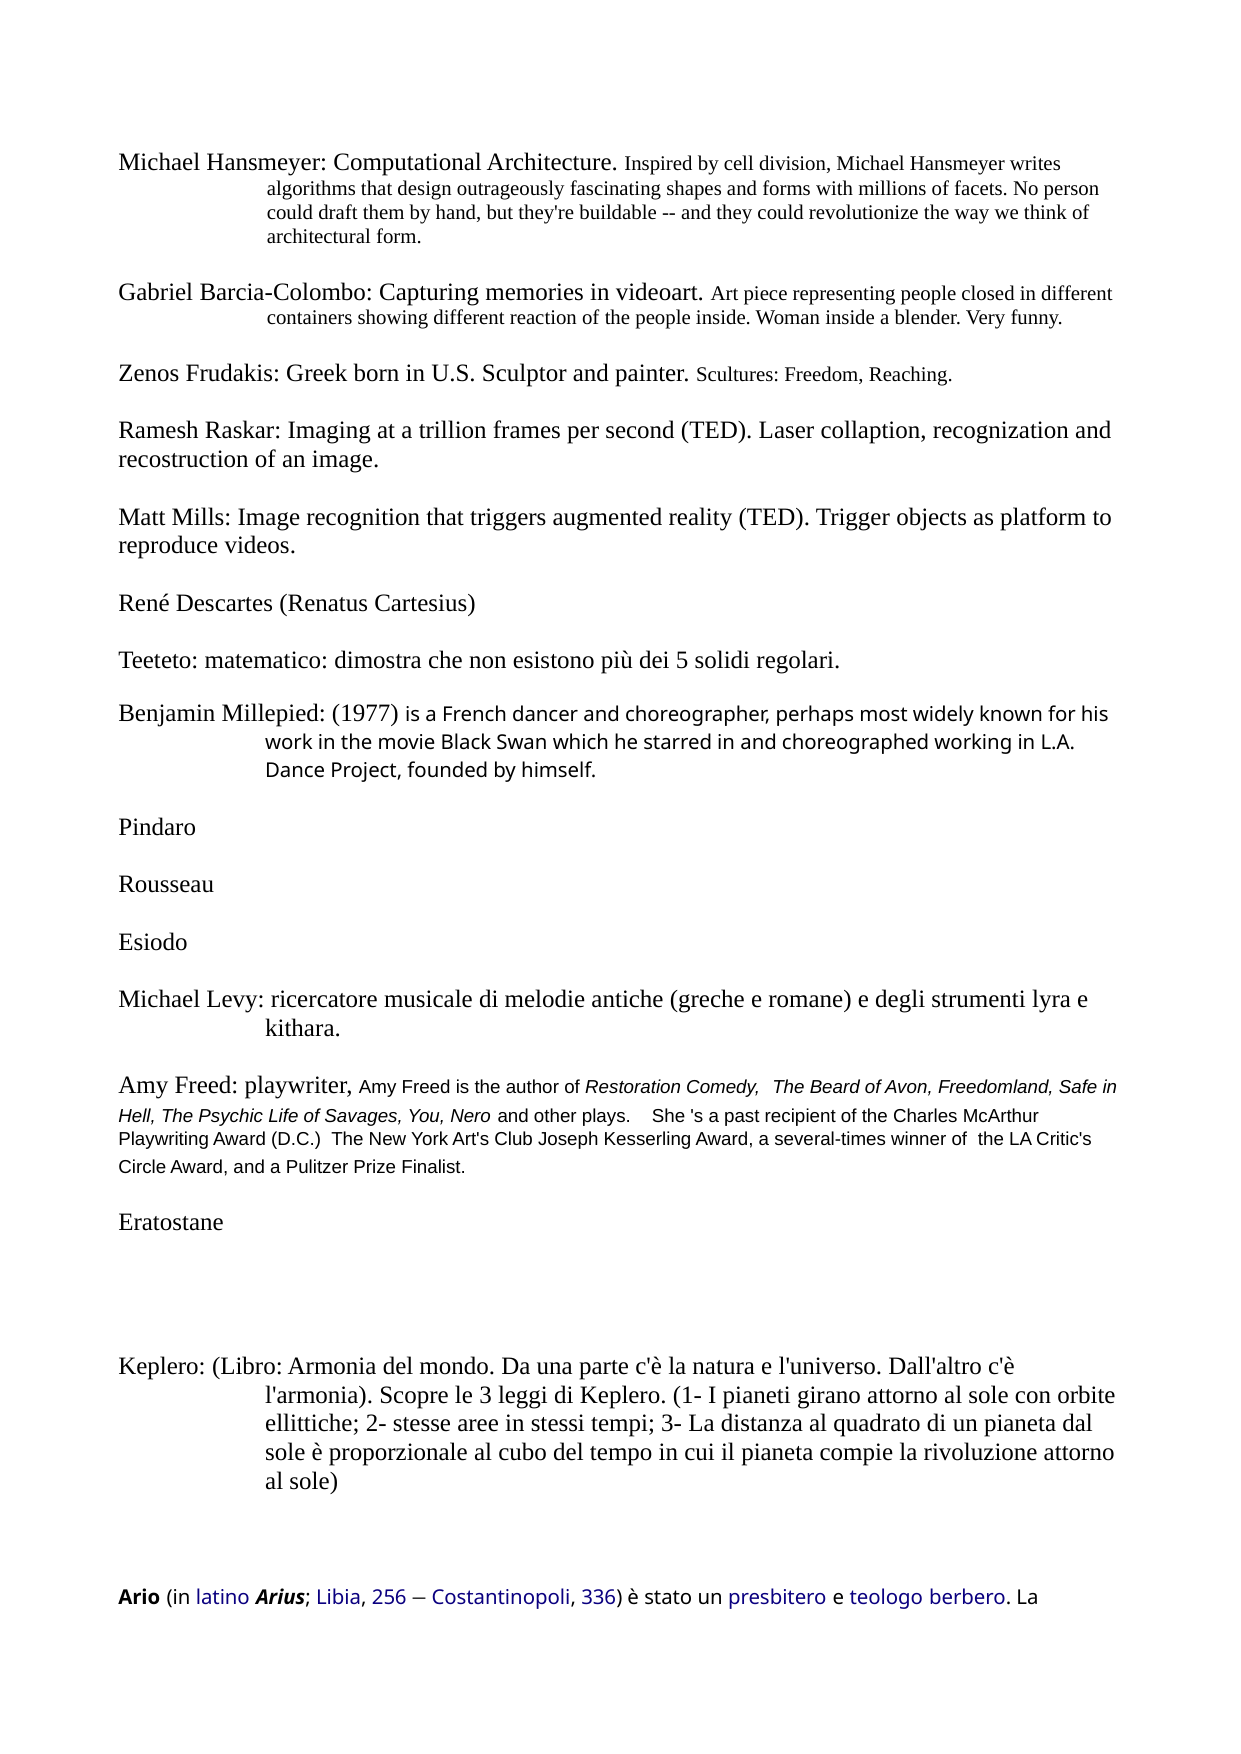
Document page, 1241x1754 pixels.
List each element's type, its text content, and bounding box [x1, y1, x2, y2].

text Ramesh Raskar: Imaging at a trillion frames per second (TED). Laser collaption, recognization and recostruction of an image. [118, 416, 1122, 473]
text René Descartes (Renatus Cartesius) [118, 588, 1122, 617]
text Keplero: (Libro: Armonia del mondo. Da una parte c'è la natura e l'universo. Dall'altro c'è l'armonia). Scopre le 3 leggi di Keplero. (1- I pianeti girano attorno al sole con orbite ellittiche; 2- stesse aree in stessi tempi; 3- La distanza al quadrato di un pianeta dal sole è proporzionale al cubo del tempo in cui il pianeta compie la rivoluzione attorno al sole) [118, 1351, 1122, 1495]
text Eratostane [118, 1207, 1122, 1236]
text Pindaro [118, 812, 1122, 841]
text Teeteto: matematico: dimostra che non esistono più dei 5 solidi regolari. [118, 646, 1122, 674]
text Zenos Frudakis: Greek born in U.S. Sculptor and painter. Scultures: Freedom, Reaching. [118, 358, 1122, 387]
text Matt Mills: Image recognition that triggers augmented reality (TED). Trigger objects as platform to reproduce videos. [118, 502, 1122, 559]
text Rousseau [118, 869, 1122, 898]
text Amy Freed: playwriter, Amy Freed is the author of Restoration Comedy, The Beard of Avon, Freedomland, Safe in Hell, The Psychic Life of Savages, You, Nero and other plays. She 's a past recipient of the Charles McArthur Playwriting Award (D.C.) The New York Art's Club Joseph Kesserling Award, a several-times winner of the LA Critic's Circle Award, and a Pulitzer Prize Finalist. [118, 1071, 1122, 1178]
text Gabriel Barcia-Colombo: Capturing memories in videoart. Art piece representing people closed in different containers showing different reaction of the people inside. Woman inside a blender. Very funny. [118, 277, 1122, 329]
text Michael Hansmeyer: Computational Architecture. Inspired by cell division, Michael Hansmeyer writes algorithms that design outrageously fascinating shapes and forms with millions of facets. No person could draft them by hand, but they're buildable -- and they could revolutionize the way we think of architectural form. [118, 147, 1122, 248]
text Michael Levy: ricercatore musicale di melodie antiche (greche e romane) e degli strumenti lyra e kithara. [118, 984, 1122, 1042]
text Esiodo [118, 927, 1122, 956]
text Ario (in latino Arius; Libia, 256 – Costantinopoli, 336) è stato un presbitero e teologo berbero. La [118, 1581, 1122, 1610]
text Benjamin Millepied: (1977) is a French dancer and choreographer, perhaps most widely known for his work in the movie Black Swan which he starred in and choreographed working in L.A. Dance Project, founded by himself. [118, 698, 1122, 783]
